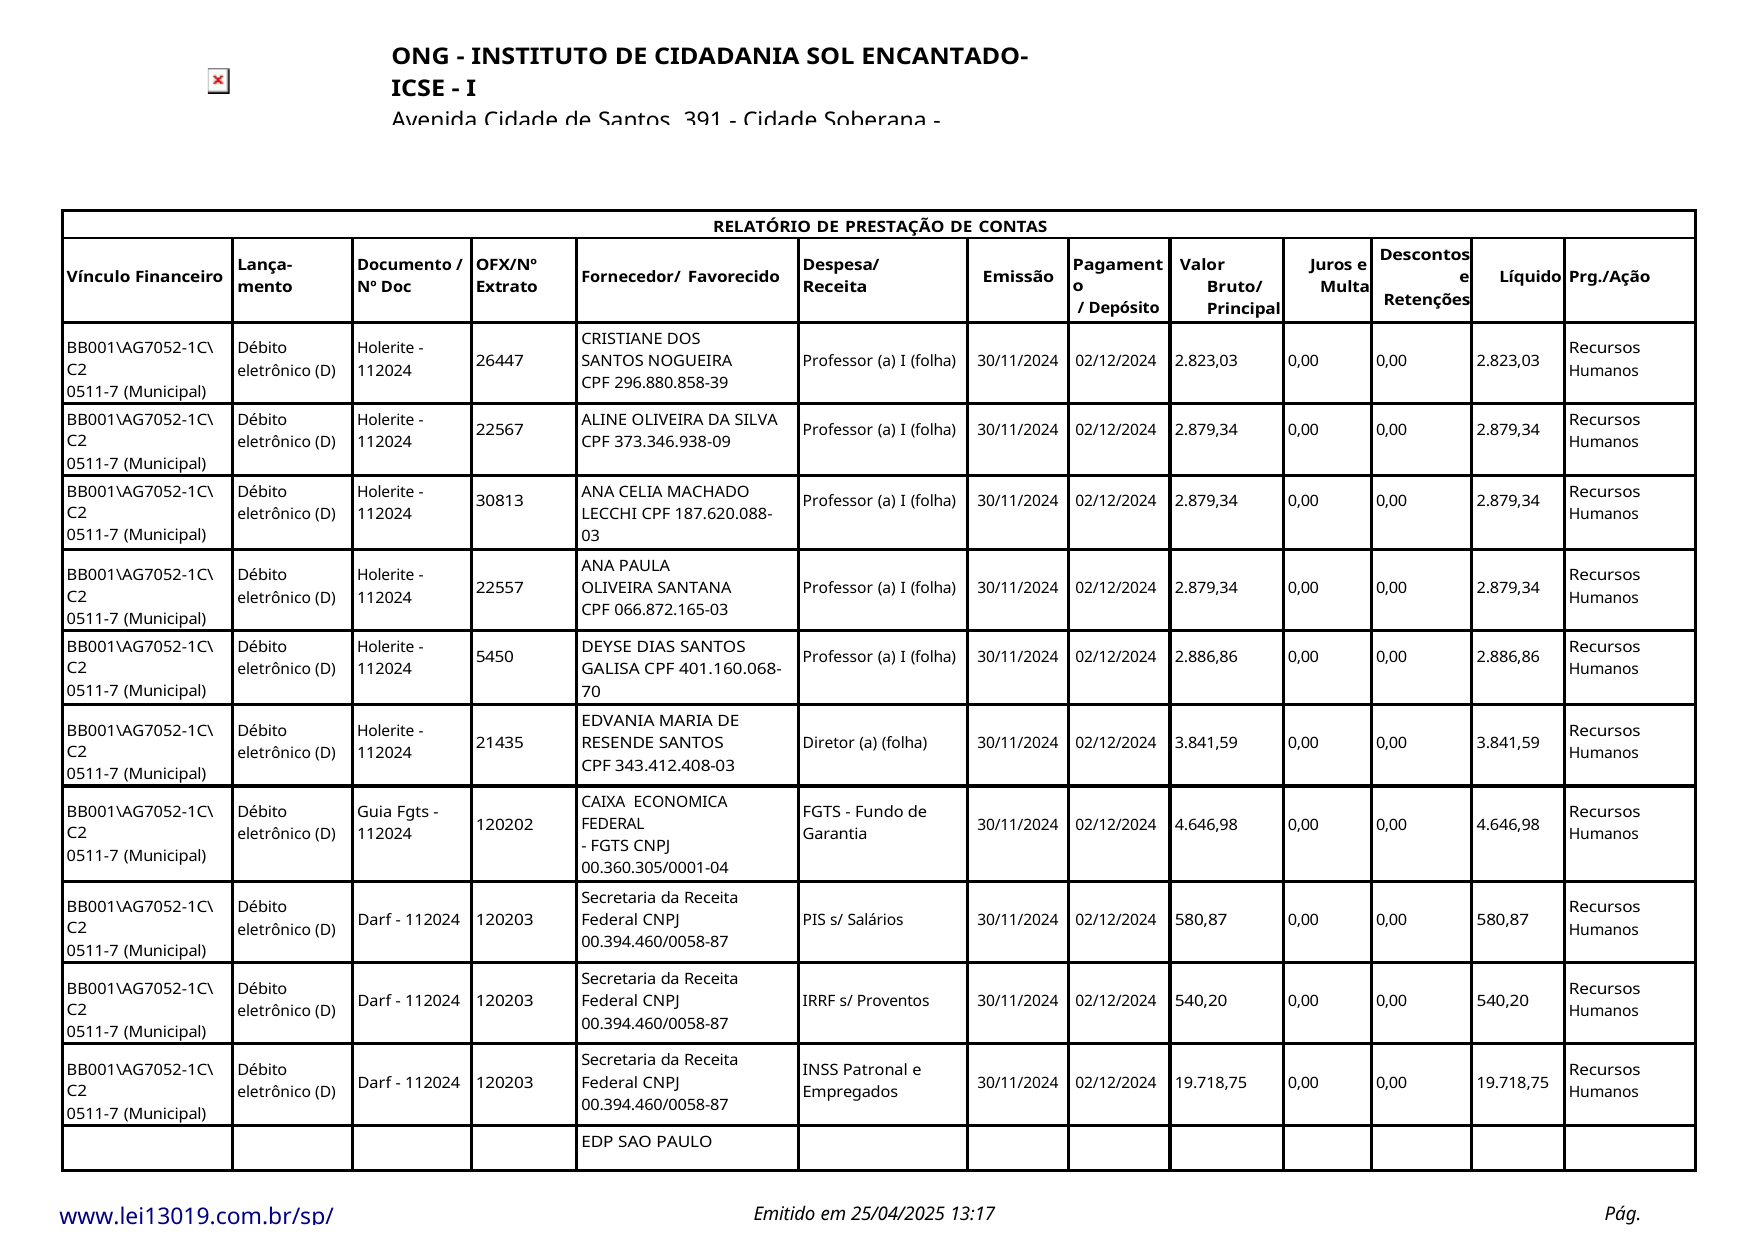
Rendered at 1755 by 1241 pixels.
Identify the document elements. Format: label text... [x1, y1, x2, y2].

table_cell DEYSE DIAS SANTOS GALISA CPF 401.160.068-70 [578, 632, 797, 703]
table_cell Débito eletrônico (D) [234, 551, 351, 629]
table_cell 580,87 [1172, 883, 1282, 961]
table_cell Débito eletrônico (D) [234, 632, 351, 703]
table_cell Vínculo Financeiro [64, 239, 231, 321]
table_cell BB001\AG7052-1C\C2 0511-7 (Municipal) [64, 405, 231, 474]
table_cell Líquido [1473, 239, 1563, 321]
table_cell 2.886,86 [1172, 632, 1282, 703]
table_cell OFX/Nº Extrato [473, 239, 575, 321]
table_cell 02/12/2024 [1070, 324, 1168, 402]
table_cell 0,00 [1285, 324, 1370, 402]
table_cell Recursos Humanos [1566, 706, 1694, 784]
table_cell Diretor (a) (folha) [800, 706, 966, 784]
table_cell Débito eletrônico (D) [234, 1045, 351, 1124]
table_cell 0,00 [1373, 477, 1470, 548]
table_cell 30813 [473, 477, 575, 548]
table_cell Débito eletrônico (D) [234, 324, 351, 402]
table_cell Holerite - 112024 [354, 405, 470, 474]
table_cell FGTS - Fundo de Garantia [800, 788, 966, 879]
table_cell Darf - 112024 [354, 964, 470, 1042]
table_cell 30/11/2024 [969, 405, 1067, 474]
table_cell [1473, 1127, 1563, 1168]
table_cell Recursos Humanos [1566, 883, 1694, 961]
table_cell 22557 [473, 551, 575, 629]
table_cell Guia Fgts - 112024 [354, 788, 470, 879]
table_cell Holerite - 112024 [354, 477, 470, 548]
table_cell BB001\AG7052-1C\C2 0511-7 (Municipal) [64, 551, 231, 629]
table_cell 120202 [473, 788, 575, 879]
table_cell 2.823,03 [1172, 324, 1282, 402]
table_cell 22567 [473, 405, 575, 474]
table_cell 0,00 [1373, 405, 1470, 474]
table_cell 2.823,03 [1473, 324, 1563, 402]
table_cell 0,00 [1285, 788, 1370, 879]
table_cell 120203 [473, 883, 575, 961]
table_cell 0,00 [1285, 706, 1370, 784]
table_cell 120203 [473, 964, 575, 1042]
table_cell 30/11/2024 [969, 1045, 1067, 1124]
table_cell Débito eletrônico (D) [234, 883, 351, 961]
table_cell Holerite - 112024 [354, 706, 470, 784]
table_cell 30/11/2024 [969, 477, 1067, 548]
table_cell BB001\AG7052-1C\C2 0511-7 (Municipal) [64, 883, 231, 961]
table_cell 580,87 [1473, 883, 1563, 961]
table_cell Holerite - 112024 [354, 324, 470, 402]
table_cell PIS s/ Salários [800, 883, 966, 961]
table_cell 3.841,59 [1473, 706, 1563, 784]
table_cell 0,00 [1373, 788, 1470, 879]
table_cell Juros e Multa [1285, 239, 1370, 321]
table_cell [800, 1127, 966, 1168]
table_cell 120203 [473, 1045, 575, 1124]
table_cell Recursos Humanos [1566, 405, 1694, 474]
table_cell Lança- mento [234, 239, 351, 321]
table_cell 2.879,34 [1473, 551, 1563, 629]
table_cell BB001\AG7052-1C\C2 0511-7 (Municipal) [64, 964, 231, 1042]
table_cell 4.646,98 [1473, 788, 1563, 879]
table_cell Débito eletrônico (D) [234, 405, 351, 474]
table_cell CAIXA ECONOMICA FEDERAL - FGTS CNPJ 00.360.305/0001-04 [578, 788, 797, 879]
table_cell Darf - 112024 [354, 883, 470, 961]
table_cell 2.879,34 [1172, 477, 1282, 548]
table_cell 02/12/2024 [1070, 632, 1168, 703]
table_cell 02/12/2024 [1070, 477, 1168, 548]
table_cell 02/12/2024 [1070, 883, 1168, 961]
table_cell 0,00 [1285, 964, 1370, 1042]
table_cell Recursos Humanos [1566, 632, 1694, 703]
table_cell Débito eletrônico (D) [234, 964, 351, 1042]
table_cell Prg./Ação [1566, 239, 1694, 321]
table_cell 30/11/2024 [969, 551, 1067, 629]
table_cell [234, 1127, 351, 1168]
table_cell BB001\AG7052-1C\C2 0511-7 (Municipal) [64, 324, 231, 402]
table_cell Secretaria da Receita Federal CNPJ 00.394.460/0058-87 [578, 883, 797, 961]
table_cell 0,00 [1373, 551, 1470, 629]
table_cell Secretaria da Receita Federal CNPJ 00.394.460/0058-87 [578, 964, 797, 1042]
table_cell Descontos e Retenções [1373, 239, 1470, 321]
table_cell Recursos Humanos [1566, 1045, 1694, 1124]
table_cell Débito eletrônico (D) [234, 706, 351, 784]
table_cell 0,00 [1373, 964, 1470, 1042]
table_cell Holerite - 112024 [354, 551, 470, 629]
table_cell [969, 1127, 1067, 1168]
table_cell Recursos Humanos [1566, 788, 1694, 879]
table_cell ANA CELIA MACHADO LECCHI CPF 187.620.088-03 [578, 477, 797, 548]
table_cell BB001\AG7052-1C\C2 0511-7 (Municipal) [64, 788, 231, 879]
table_cell 02/12/2024 [1070, 405, 1168, 474]
table_cell Fornecedor/ Favorecido [578, 239, 797, 321]
table_cell 540,20 [1172, 964, 1282, 1042]
table_cell 0,00 [1285, 632, 1370, 703]
table_cell Darf - 112024 [354, 1045, 470, 1124]
table_cell 2.879,34 [1473, 477, 1563, 548]
table_cell 0,00 [1373, 883, 1470, 961]
table_cell [354, 1127, 470, 1168]
table_cell Professor (a) I (folha) [800, 477, 966, 548]
table_cell 0,00 [1285, 1045, 1370, 1124]
table_cell 2.879,34 [1473, 405, 1563, 474]
table_cell 02/12/2024 [1070, 551, 1168, 629]
table_cell Pagamento / Depósito [1070, 239, 1168, 321]
table_cell CRISTIANE DOS SANTOS NOGUEIRA CPF 296.880.858-39 [578, 324, 797, 402]
table_cell 3.841,59 [1172, 706, 1282, 784]
table_cell 02/12/2024 [1070, 1045, 1168, 1124]
table_cell Recursos Humanos [1566, 964, 1694, 1042]
table_cell 0,00 [1285, 477, 1370, 548]
table_cell 0,00 [1285, 551, 1370, 629]
table_cell Débito eletrônico (D) [234, 788, 351, 879]
table_cell EDP SAO PAULO [578, 1127, 797, 1168]
table_cell 19.718,75 [1172, 1045, 1282, 1124]
table_cell BB001\AG7052-1C\C2 0511-7 (Municipal) [64, 706, 231, 784]
table_cell 30/11/2024 [969, 324, 1067, 402]
table_cell ALINE OLIVEIRA DA SILVA CPF 373.346.938-09 [578, 405, 797, 474]
table_cell Professor (a) I (folha) [800, 551, 966, 629]
table_cell Recursos Humanos [1566, 477, 1694, 548]
table_cell 02/12/2024 [1070, 788, 1168, 879]
table_cell 19.718,75 [1473, 1045, 1563, 1124]
table_cell 0,00 [1373, 324, 1470, 402]
table_cell Documento / Nº Doc [354, 239, 470, 321]
table_cell Recursos Humanos [1566, 324, 1694, 402]
table_cell Valor Bruto/ Principal [1172, 239, 1282, 321]
table_cell 2.886,86 [1473, 632, 1563, 703]
table_cell 30/11/2024 [969, 706, 1067, 784]
table_cell Holerite - 112024 [354, 632, 470, 703]
table_cell [1070, 1127, 1168, 1168]
table_cell EDVANIA MARIA DE RESENDE SANTOS CPF 343.412.408-03 [578, 706, 797, 784]
table_cell 02/12/2024 [1070, 964, 1168, 1042]
table_cell 0,00 [1285, 405, 1370, 474]
table_cell 30/11/2024 [969, 632, 1067, 703]
table_cell BB001\AG7052-1C\C2 0511-7 (Municipal) [64, 632, 231, 703]
table_cell 0,00 [1373, 706, 1470, 784]
table_cell 21435 [473, 706, 575, 784]
table_cell [1285, 1127, 1370, 1168]
table_cell [473, 1127, 575, 1168]
table_cell BB001\AG7052-1C\C2 0511-7 (Municipal) [64, 477, 231, 548]
table_cell Secretaria da Receita Federal CNPJ 00.394.460/0058-87 [578, 1045, 797, 1124]
table_cell BB001\AG7052-1C\C2 0511-7 (Municipal) [64, 1045, 231, 1124]
table_cell 2.879,34 [1172, 551, 1282, 629]
table_cell 26447 [473, 324, 575, 402]
table_cell 0,00 [1373, 632, 1470, 703]
table_cell Despesa/ Receita [800, 239, 966, 321]
table_cell 540,20 [1473, 964, 1563, 1042]
table_cell Professor (a) I (folha) [800, 324, 966, 402]
table_cell 30/11/2024 [969, 883, 1067, 961]
table_cell Débito eletrônico (D) [234, 477, 351, 548]
table_cell Recursos Humanos [1566, 551, 1694, 629]
table_cell 0,00 [1285, 883, 1370, 961]
table_cell Emissão [969, 239, 1067, 321]
table_cell 4.646,98 [1172, 788, 1282, 879]
table_cell Professor (a) I (folha) [800, 632, 966, 703]
table_cell 0,00 [1373, 1045, 1470, 1124]
table_cell [64, 1127, 231, 1168]
table_cell [1566, 1127, 1694, 1168]
table_cell [1172, 1127, 1282, 1168]
table_cell ANA PAULA OLIVEIRA SANTANA CPF 066.872.165-03 [578, 551, 797, 629]
table_cell 5450 [473, 632, 575, 703]
table_cell 02/12/2024 [1070, 706, 1168, 784]
table_cell 2.879,34 [1172, 405, 1282, 474]
table_cell [1373, 1127, 1470, 1168]
table_cell Professor (a) I (folha) [800, 405, 966, 474]
table_cell 30/11/2024 [969, 788, 1067, 879]
table_header RELATÓRIO DE PRESTAÇÃO DE CONTAS [64, 212, 1694, 237]
table_cell INSS Patronal e Empregados [800, 1045, 966, 1124]
table_cell IRRF s/ Proventos [800, 964, 966, 1042]
table_cell 30/11/2024 [969, 964, 1067, 1042]
